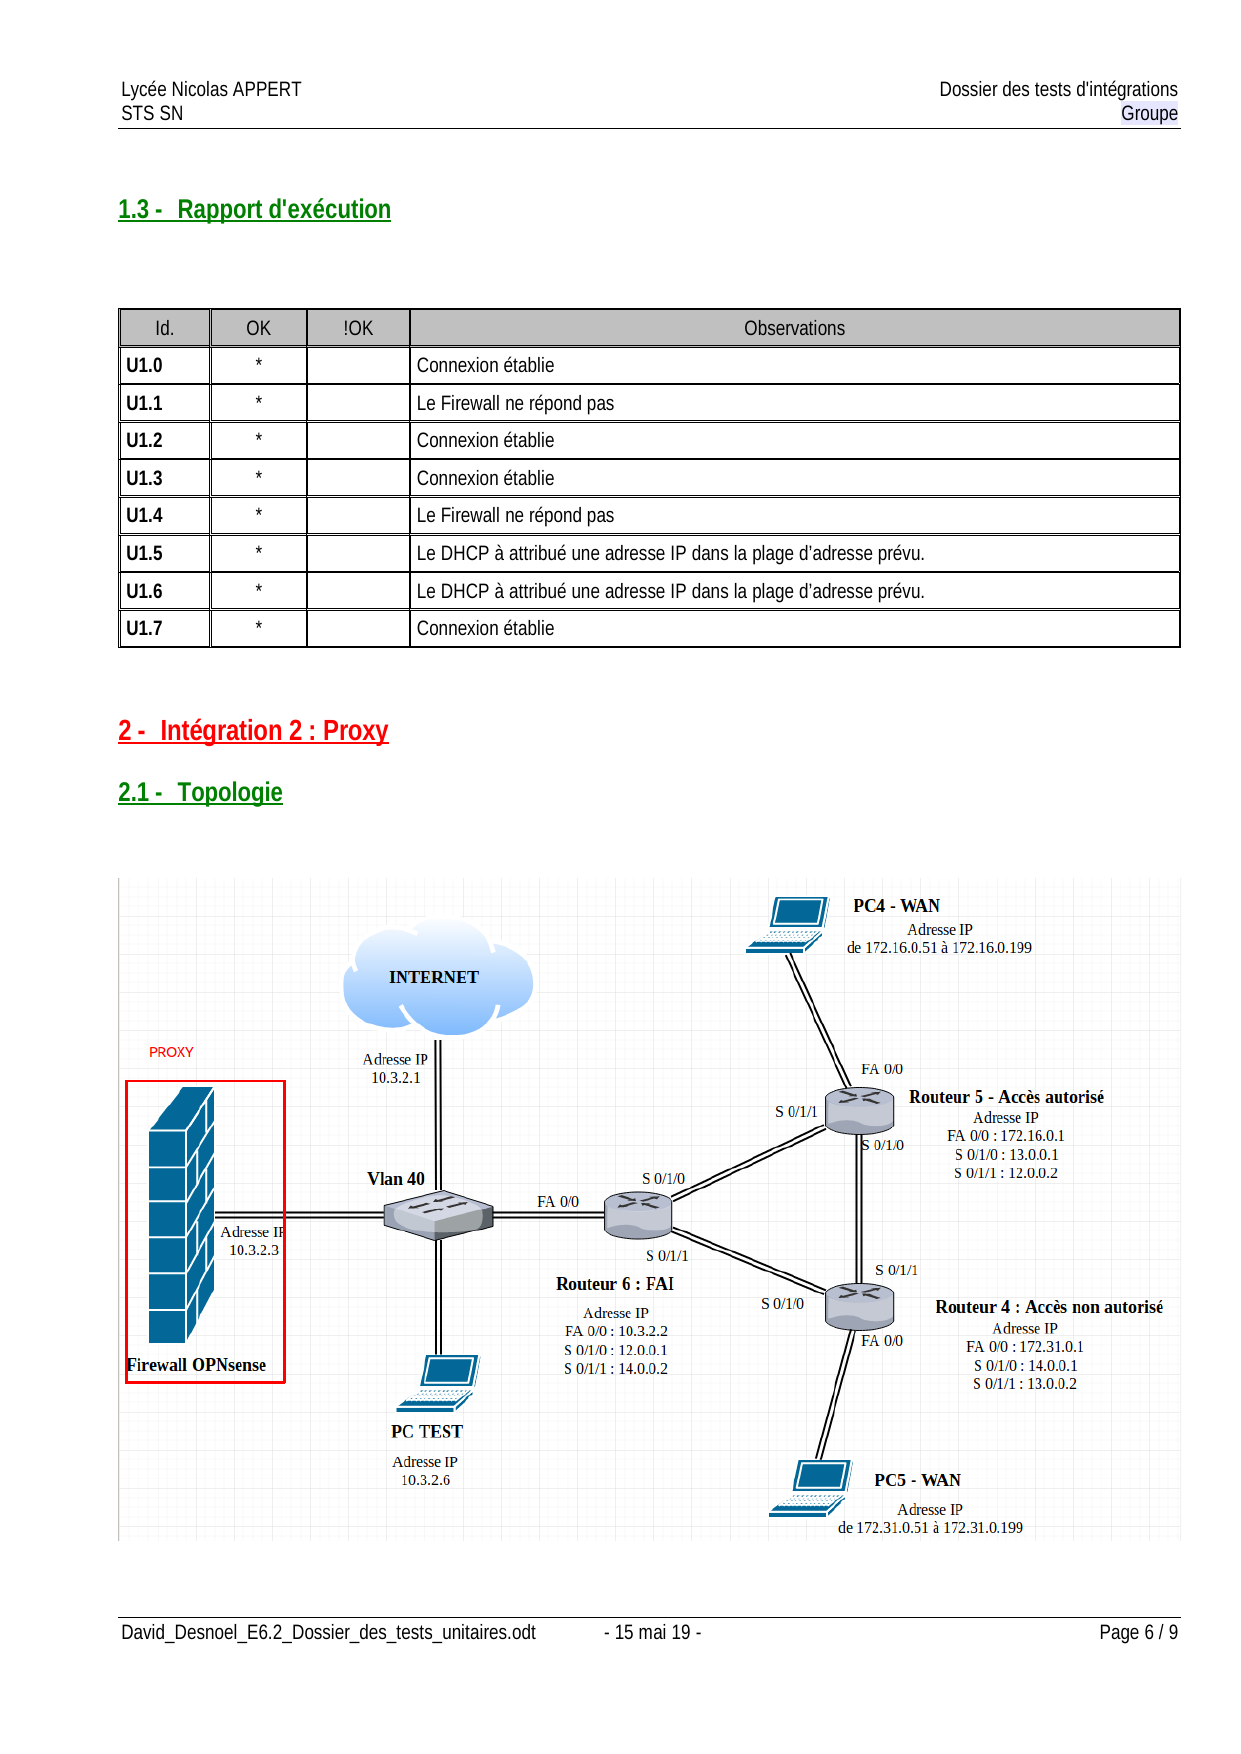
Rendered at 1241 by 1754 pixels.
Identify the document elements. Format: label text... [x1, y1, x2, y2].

table_header OK [212, 310, 306, 345]
table_cell Connexion établie [411, 460, 1179, 495]
table_cell [308, 348, 409, 383]
subtitle Intégration 2 : Proxy [118, 713, 1181, 746]
table_cell [308, 423, 409, 458]
table_cell Le DHCP à attribué une adresse IP dans la plage d’adresse prévu. [411, 536, 1179, 571]
table_cell [308, 385, 409, 420]
table_cell U1.3 [121, 460, 209, 495]
table_cell U1.0 [121, 348, 209, 383]
table_cell U1.7 [121, 611, 209, 646]
table_header !OK [308, 310, 409, 345]
table_cell * [212, 460, 306, 495]
table_cell * [212, 385, 306, 420]
table_cell * [212, 348, 306, 383]
table_cell Connexion établie [411, 611, 1179, 646]
table_cell Le DHCP à attribué une adresse IP dans la plage d’adresse prévu. [411, 573, 1179, 608]
subtitle Topologie [118, 776, 1181, 807]
table_cell * [212, 611, 306, 646]
table_cell [308, 573, 409, 608]
table_cell U1.5 [121, 536, 209, 571]
picture [118, 878, 1182, 1541]
table_cell U1.6 [121, 573, 209, 608]
table_cell [308, 460, 409, 495]
table_cell * [212, 573, 306, 608]
table_cell * [212, 536, 306, 571]
table_cell U1.1 [121, 385, 209, 420]
table_header Observations [411, 310, 1179, 345]
table_cell Connexion établie [411, 348, 1179, 383]
table_header Id. [121, 310, 209, 345]
table_cell [308, 498, 409, 533]
table_cell Le Firewall ne répond pas [411, 498, 1179, 533]
table_cell * [212, 423, 306, 458]
subtitle Rapport d'exécution [118, 193, 1181, 224]
table_cell Le Firewall ne répond pas [411, 385, 1179, 420]
table_cell [308, 611, 409, 646]
table_cell Connexion établie [411, 423, 1179, 458]
table_cell [308, 536, 409, 571]
table_cell U1.4 [121, 498, 209, 533]
table_cell U1.2 [121, 423, 209, 458]
table_cell * [212, 498, 306, 533]
